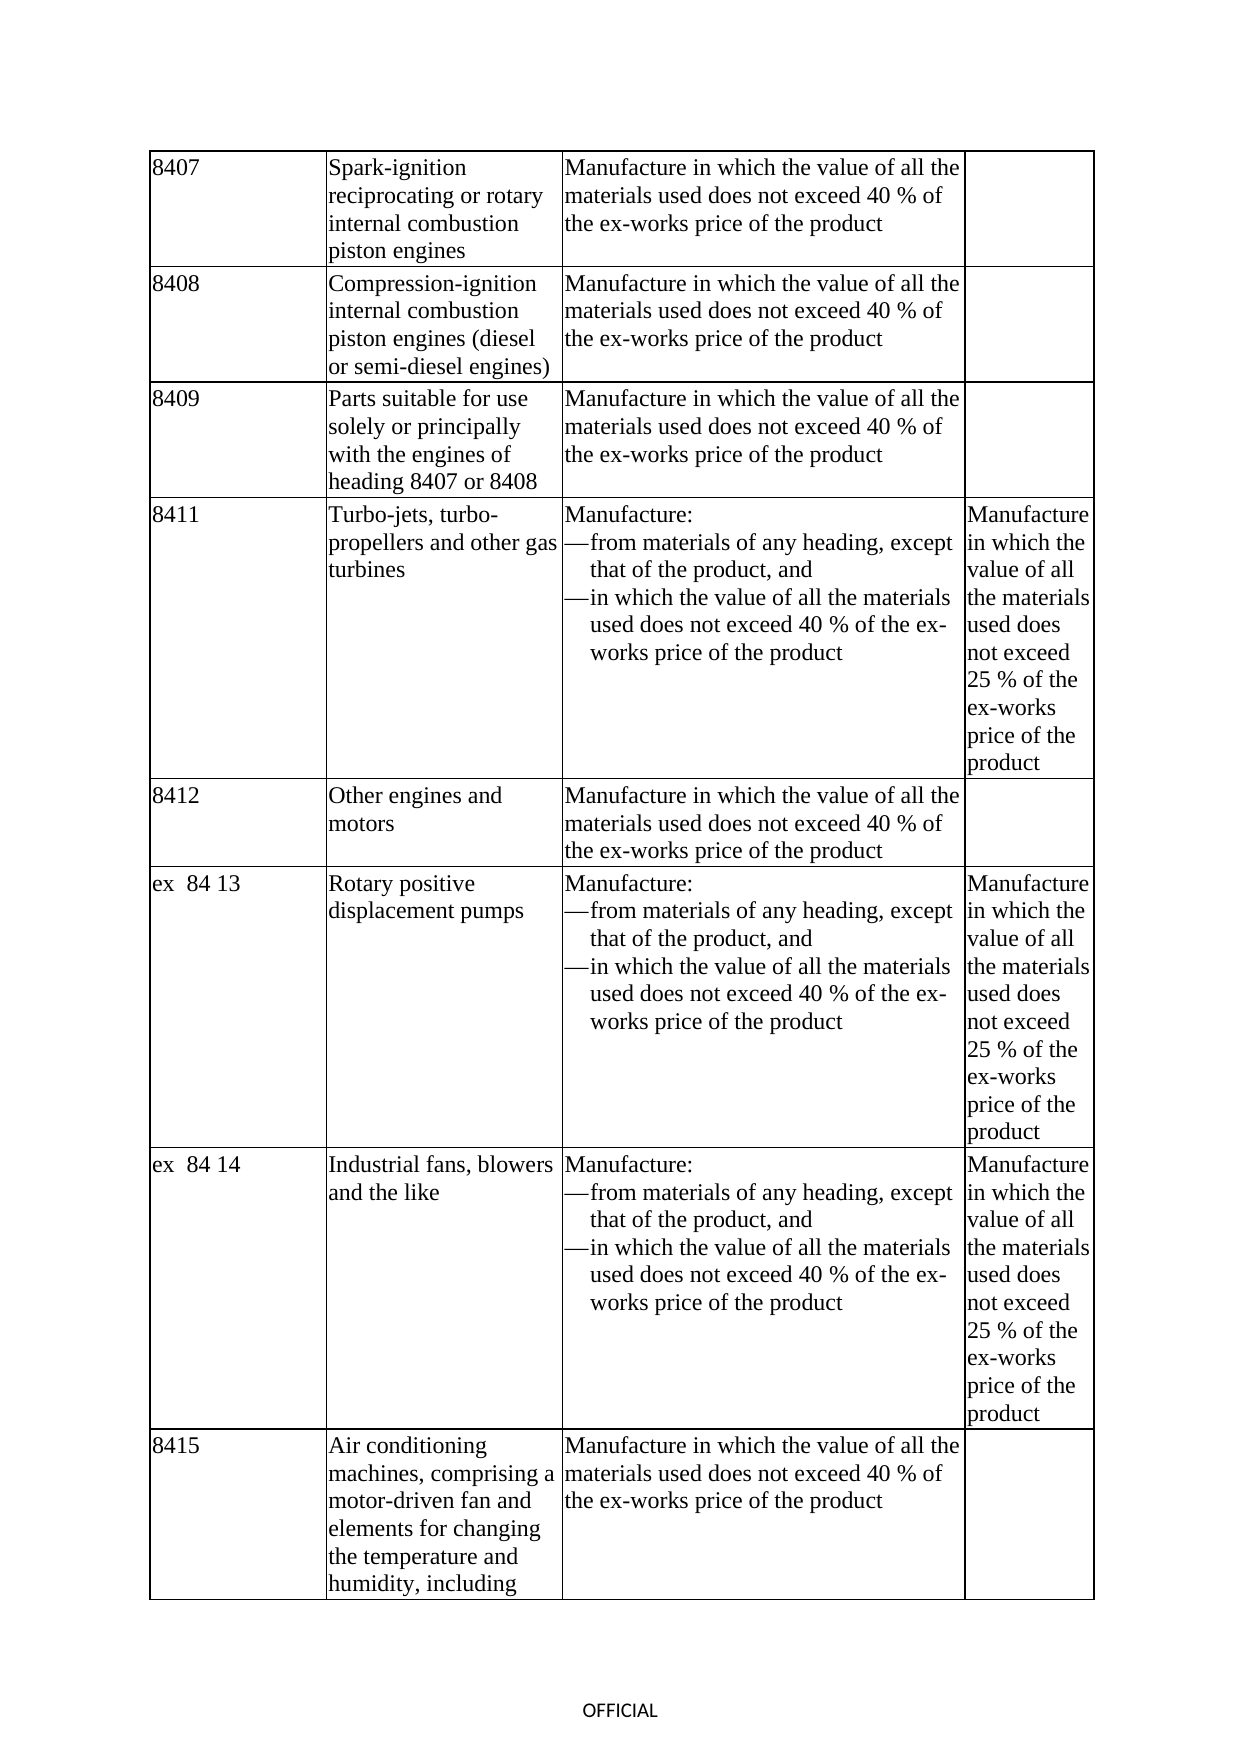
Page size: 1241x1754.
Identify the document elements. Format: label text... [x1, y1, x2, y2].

table_cell [966, 152, 1093, 266]
table_cell Compression-ignition internal combustion piston engines (diesel or semi-diesel engines) [327, 267, 562, 381]
table_header from materials of any heading, except that of the product, and [590, 528, 963, 583]
table_cell [966, 1430, 1093, 1599]
table_header from materials of any heading, except that of the product, and [590, 897, 963, 952]
table_cell Manufacture in which the value of all the materials used does not exceed 40 % of the ex-works price of the product [563, 1430, 964, 1599]
table_cell 8408 [151, 267, 326, 381]
table_cell Manufacture: [563, 867, 964, 1147]
table_cell Turbo-jets, turbo-propellers and other gas turbines [327, 498, 562, 778]
table_header in which the value of all the materials used does not exceed 40 % of the ex-works price of the product [590, 583, 963, 666]
table_cell ex 84 14 [151, 1148, 326, 1428]
table_cell 8412 [151, 779, 326, 866]
table_cell Manufacture in which the value of all the materials used does not exceed 40 % of the ex-works price of the product [563, 152, 964, 266]
table_cell Manufacture in which the value of all the materials used does not exceed 25 % of the ex-works price of the product [966, 867, 1093, 1147]
table_header in which the value of all the materials used does not exceed 40 % of the ex-works price of the product [590, 1233, 963, 1316]
table_cell 8411 [151, 498, 326, 778]
table_cell Manufacture: [563, 498, 964, 778]
table_cell 8409 [151, 383, 326, 497]
table_cell Manufacture in which the value of all the materials used does not exceed 40 % of the ex-works price of the product [563, 267, 964, 381]
table_header — [564, 952, 590, 1034]
table_cell Air conditioning machines, comprising a motor-driven fan and elements for changing the temperature and humidity, including [327, 1430, 562, 1599]
table_cell Manufacture in which the value of all the materials used does not exceed 40 % of the ex-works price of the product [563, 779, 964, 866]
table_header — [564, 528, 590, 583]
table_header from materials of any heading, except that of the product, and [590, 1178, 963, 1233]
table_cell 8415 [151, 1430, 326, 1599]
table_cell Manufacture in which the value of all the materials used does not exceed 25 % of the ex-works price of the product [966, 498, 1093, 778]
table_header — [564, 897, 590, 952]
table_header — [564, 1178, 590, 1233]
table_cell Manufacture in which the value of all the materials used does not exceed 40 % of the ex-works price of the product [563, 383, 964, 497]
table_header — [564, 583, 590, 666]
table_header — [564, 1233, 590, 1316]
table_cell Spark-ignition reciprocating or rotary internal combustion piston engines [327, 152, 562, 266]
table_cell Other engines and motors [327, 779, 562, 866]
table_cell Industrial fans, blowers and the like [327, 1148, 562, 1428]
table_cell Manufacture in which the value of all the materials used does not exceed 25 % of the ex-works price of the product [966, 1148, 1093, 1428]
table_cell [966, 383, 1093, 497]
table_cell [966, 267, 1093, 381]
table_header in which the value of all the materials used does not exceed 40 % of the ex-works price of the product [590, 952, 963, 1034]
table_cell Manufacture: [563, 1148, 964, 1428]
table_cell [966, 779, 1093, 866]
table_cell Rotary positive displacement pumps [327, 867, 562, 1147]
table_cell 8407 [151, 152, 326, 266]
table_cell Parts suitable for use solely or principally with the engines of heading 8407 or 8408 [327, 383, 562, 497]
table_cell ex 84 13 [151, 867, 326, 1147]
